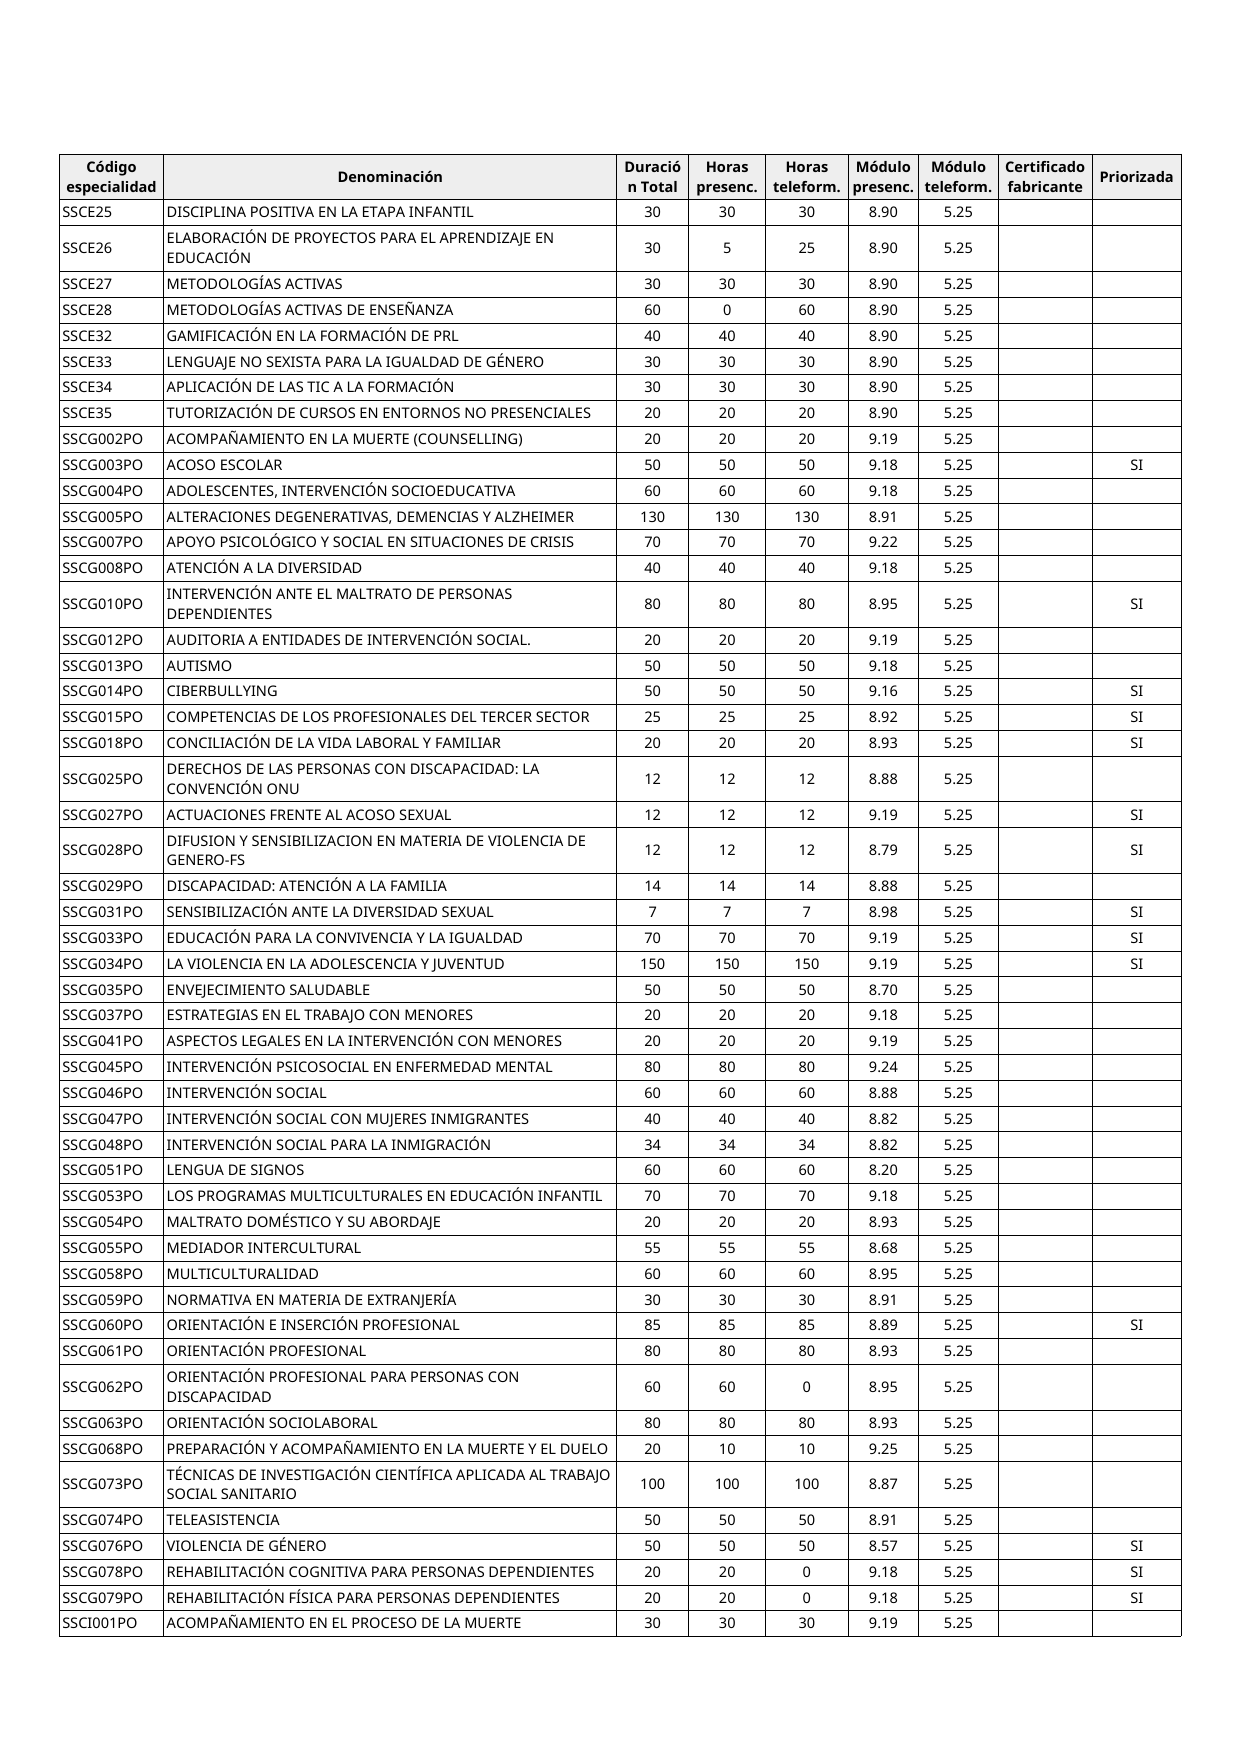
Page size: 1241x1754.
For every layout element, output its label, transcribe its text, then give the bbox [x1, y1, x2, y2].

table_cell SSCG008PO [60, 556, 163, 581]
table_cell 5,25 [919, 1586, 998, 1610]
table_cell [1093, 1158, 1181, 1183]
table_cell 5,25 [919, 828, 998, 873]
table_cell ACOMPAÑAMIENTO EN LA MUERTE (COUNSELLING) [164, 427, 616, 452]
table_cell [999, 504, 1092, 529]
table_cell 9,18 [849, 1560, 918, 1584]
table_cell [1093, 1236, 1181, 1261]
table_cell 5,25 [919, 1236, 998, 1261]
table_cell ACOSO ESCOLAR [164, 453, 616, 477]
table_cell 30 [617, 375, 688, 400]
table_cell [1093, 401, 1181, 426]
table_cell SSCG068PO [60, 1436, 163, 1461]
table_cell 80 [617, 1411, 688, 1435]
table_cell ATENCIÓN A LA DIVERSIDAD [164, 556, 616, 581]
table_cell 8,93 [849, 1339, 918, 1364]
table_cell 85 [689, 1313, 765, 1338]
table_cell 12 [617, 757, 688, 801]
table_cell 80 [689, 1055, 765, 1080]
table_cell SSCG061PO [60, 1339, 163, 1364]
table_cell 20 [689, 1003, 765, 1028]
table_cell SSCG079PO [60, 1586, 163, 1610]
table_cell 40 [766, 556, 848, 581]
table_cell 5,25 [919, 1436, 998, 1461]
table_cell [999, 628, 1092, 652]
table_cell SSCG060PO [60, 1313, 163, 1338]
table_cell 8,90 [849, 375, 918, 400]
table_cell APOYO PSICOLÓGICO Y SOCIAL EN SITUACIONES DE CRISIS [164, 530, 616, 555]
table_cell TÉCNICAS DE INVESTIGACIÓN CIENTÍFICA APLICADA AL TRABAJO SOCIAL SANITARIO [164, 1462, 616, 1507]
table_cell 70 [766, 926, 848, 951]
table_cell 70 [689, 926, 765, 951]
table_cell SI [1093, 731, 1181, 756]
table_cell 8,90 [849, 324, 918, 348]
table_cell 70 [689, 530, 765, 555]
table_cell SSCG076PO [60, 1534, 163, 1559]
table_cell [999, 1055, 1092, 1080]
table_cell 8,95 [849, 1365, 918, 1409]
table_cell 30 [766, 1287, 848, 1312]
table_cell [999, 1210, 1092, 1235]
table_cell 20 [617, 731, 688, 756]
table_cell ESTRATEGIAS EN EL TRABAJO CON MENORES [164, 1003, 616, 1028]
table_cell 8,93 [849, 1411, 918, 1435]
table_cell 14 [617, 874, 688, 899]
table_cell 5,25 [919, 226, 998, 271]
table_cell [1093, 1184, 1181, 1209]
table_cell 5,25 [919, 1508, 998, 1533]
table_cell REHABILITACIÓN FÍSICA PARA PERSONAS DEPENDIENTES [164, 1586, 616, 1610]
table_cell 8,87 [849, 1462, 918, 1507]
table_cell 60 [766, 1262, 848, 1286]
table_cell 5,25 [919, 582, 998, 627]
table_cell [999, 1411, 1092, 1435]
table_cell [999, 1462, 1092, 1507]
table_cell SSCG041PO [60, 1029, 163, 1054]
table_cell 30 [689, 1287, 765, 1312]
table_cell 20 [766, 1003, 848, 1028]
table_cell SSCE32 [60, 324, 163, 348]
table_cell 20 [617, 1560, 688, 1584]
table_cell [999, 1236, 1092, 1261]
table_cell [999, 828, 1092, 873]
table_cell 5,25 [919, 1411, 998, 1435]
table_cell SSCG015PO [60, 705, 163, 730]
table_cell 20 [689, 731, 765, 756]
table_cell 9,19 [849, 427, 918, 452]
table_cell 5,25 [919, 401, 998, 426]
table_cell [999, 1313, 1092, 1338]
table_cell 50 [766, 1534, 848, 1559]
table_cell [1093, 874, 1181, 899]
table_cell SSCG035PO [60, 977, 163, 1002]
table_cell SSCG028PO [60, 828, 163, 873]
table_cell SI [1093, 1534, 1181, 1559]
table_cell 8,91 [849, 1287, 918, 1312]
table_cell 30 [766, 200, 848, 225]
table_cell 80 [766, 1339, 848, 1364]
table_cell 25 [766, 705, 848, 730]
table_cell SSCG003PO [60, 453, 163, 477]
table_cell [1093, 1055, 1181, 1080]
table_cell TELEASISTENCIA [164, 1508, 616, 1533]
table_cell INTERVENCIÓN ANTE EL MALTRATO DE PERSONAS DEPENDIENTES [164, 582, 616, 627]
table_cell [999, 1436, 1092, 1461]
table_cell 8,88 [849, 757, 918, 801]
table_cell SI [1093, 900, 1181, 925]
table_cell SSCG059PO [60, 1287, 163, 1312]
table_cell SSCG013PO [60, 654, 163, 678]
table_cell 20 [689, 628, 765, 652]
table_cell 9,19 [849, 1029, 918, 1054]
table_cell 20 [689, 1029, 765, 1054]
table_cell 5,25 [919, 1462, 998, 1507]
table_cell SENSIBILIZACIÓN ANTE LA DIVERSIDAD SEXUAL [164, 900, 616, 925]
table_cell 0 [766, 1586, 848, 1610]
table_cell 5,25 [919, 1287, 998, 1312]
table_cell [1093, 479, 1181, 503]
table_cell [1093, 427, 1181, 452]
table_cell SI [1093, 1313, 1181, 1338]
table_cell SSCG055PO [60, 1236, 163, 1261]
table_cell 8,90 [849, 272, 918, 297]
table_cell 60 [689, 1158, 765, 1183]
table_cell 8,93 [849, 1210, 918, 1235]
table_cell 50 [689, 453, 765, 477]
table_cell 9,18 [849, 1586, 918, 1610]
table_cell [1093, 226, 1181, 271]
table_cell 30 [617, 272, 688, 297]
table_cell 80 [617, 1055, 688, 1080]
table_cell [1093, 200, 1181, 225]
table_cell 7 [617, 900, 688, 925]
table_cell 8,68 [849, 1236, 918, 1261]
table_cell SI [1093, 926, 1181, 951]
table_cell 5,25 [919, 453, 998, 477]
table_cell [999, 324, 1092, 348]
table_cell 8,82 [849, 1132, 918, 1157]
table_cell 20 [617, 401, 688, 426]
table_cell [999, 1508, 1092, 1533]
table_cell 50 [689, 654, 765, 678]
table_cell 9,18 [849, 1184, 918, 1209]
table_cell TUTORIZACIÓN DE CURSOS EN ENTORNOS NO PRESENCIALES [164, 401, 616, 426]
table_cell [999, 1132, 1092, 1157]
table_cell 5,25 [919, 679, 998, 704]
table_cell [1093, 1210, 1181, 1235]
table_cell 5,25 [919, 802, 998, 827]
table_cell 8,88 [849, 874, 918, 899]
table_cell 40 [766, 1107, 848, 1131]
table_cell SSCG073PO [60, 1462, 163, 1507]
table_cell 14 [766, 874, 848, 899]
table_cell 12 [617, 802, 688, 827]
table_cell [999, 349, 1092, 374]
table_cell [1093, 1339, 1181, 1364]
table_cell PREPARACIÓN Y ACOMPAÑAMIENTO EN LA MUERTE Y EL DUELO [164, 1436, 616, 1461]
table_cell 8,92 [849, 705, 918, 730]
table_cell [1093, 504, 1181, 529]
table_cell [1093, 1287, 1181, 1312]
table_cell 60 [617, 298, 688, 322]
table_cell 8,90 [849, 200, 918, 225]
table_cell 40 [689, 1107, 765, 1131]
table_cell 80 [766, 1055, 848, 1080]
table_cell SSCG031PO [60, 900, 163, 925]
table_header Horas presenc. [689, 155, 765, 199]
table_header Módulo teleform. [919, 155, 998, 199]
table_cell 9,18 [849, 1003, 918, 1028]
table_cell 60 [689, 479, 765, 503]
table_cell 5 [689, 226, 765, 271]
table_cell 5,25 [919, 1262, 998, 1286]
table_cell 30 [689, 375, 765, 400]
table_cell 25 [766, 226, 848, 271]
table_cell 30 [766, 349, 848, 374]
table_cell 80 [689, 1339, 765, 1364]
table_cell SSCG034PO [60, 952, 163, 976]
table_cell 8,82 [849, 1107, 918, 1131]
table_cell 30 [617, 1611, 688, 1636]
table_header Priorizada [1093, 155, 1181, 199]
table_cell ORIENTACIÓN SOCIOLABORAL [164, 1411, 616, 1435]
table_cell MALTRATO DOMÉSTICO Y SU ABORDAJE [164, 1210, 616, 1235]
table_cell [999, 952, 1092, 976]
table_cell 130 [617, 504, 688, 529]
table_cell [999, 731, 1092, 756]
table_cell LENGUA DE SIGNOS [164, 1158, 616, 1183]
table_cell SSCG027PO [60, 802, 163, 827]
table_cell ORIENTACIÓN E INSERCIÓN PROFESIONAL [164, 1313, 616, 1338]
table_cell 60 [689, 1262, 765, 1286]
table_cell [999, 900, 1092, 925]
table_cell 20 [617, 1210, 688, 1235]
table_cell [1093, 375, 1181, 400]
table_cell 5,25 [919, 479, 998, 503]
table_cell [1093, 324, 1181, 348]
table_cell 10 [766, 1436, 848, 1461]
table_cell 50 [766, 679, 848, 704]
table_cell 0 [766, 1560, 848, 1584]
table_cell [999, 427, 1092, 452]
table_cell [999, 226, 1092, 271]
table_cell DISCIPLINA POSITIVA EN LA ETAPA INFANTIL [164, 200, 616, 225]
table_cell 25 [689, 705, 765, 730]
table_cell 50 [766, 1508, 848, 1533]
table_cell 5,25 [919, 1029, 998, 1054]
table_cell 5,25 [919, 556, 998, 581]
table_cell SSCE25 [60, 200, 163, 225]
table_cell [999, 757, 1092, 801]
table_cell [1093, 1462, 1181, 1507]
table_cell AUTISMO [164, 654, 616, 678]
table_cell SI [1093, 828, 1181, 873]
table_cell 5,25 [919, 1534, 998, 1559]
table_cell 20 [617, 427, 688, 452]
table_cell REHABILITACIÓN COGNITIVA PARA PERSONAS DEPENDIENTES [164, 1560, 616, 1584]
table_cell 50 [617, 977, 688, 1002]
table_cell [1093, 1365, 1181, 1409]
table_cell 30 [617, 349, 688, 374]
table_cell 5,25 [919, 731, 998, 756]
table_cell GAMIFICACIÓN EN LA FORMACIÓN DE PRL [164, 324, 616, 348]
table_cell SI [1093, 802, 1181, 827]
table_cell METODOLOGÍAS ACTIVAS DE ENSEÑANZA [164, 298, 616, 322]
table_cell 60 [689, 1081, 765, 1106]
table_cell 70 [766, 1184, 848, 1209]
table_cell [1093, 349, 1181, 374]
table_cell SSCI001PO [60, 1611, 163, 1636]
table_header Módulo presenc. [849, 155, 918, 199]
table_cell 8,70 [849, 977, 918, 1002]
table_cell 5,25 [919, 427, 998, 452]
table_cell MULTICULTURALIDAD [164, 1262, 616, 1286]
table_cell 12 [766, 757, 848, 801]
table_cell ASPECTOS LEGALES EN LA INTERVENCIÓN CON MENORES [164, 1029, 616, 1054]
table_cell 5,25 [919, 952, 998, 976]
table_cell [999, 1287, 1092, 1312]
table_cell SSCG058PO [60, 1262, 163, 1286]
table_cell MEDIADOR INTERCULTURAL [164, 1236, 616, 1261]
table_cell 5,25 [919, 1158, 998, 1183]
table_cell 9,25 [849, 1436, 918, 1461]
table_cell SSCG010PO [60, 582, 163, 627]
table_cell [1093, 1132, 1181, 1157]
table_cell 60 [617, 1081, 688, 1106]
table_cell [1093, 977, 1181, 1002]
table_cell 9,18 [849, 556, 918, 581]
table_cell 5,25 [919, 900, 998, 925]
table_cell 150 [617, 952, 688, 976]
table_cell 20 [689, 1560, 765, 1584]
table_cell [999, 926, 1092, 951]
table_cell SSCG047PO [60, 1107, 163, 1131]
table_cell SI [1093, 582, 1181, 627]
table_cell 20 [617, 1436, 688, 1461]
table_cell 0 [689, 298, 765, 322]
table_cell 20 [689, 1210, 765, 1235]
table_cell 70 [617, 530, 688, 555]
table_cell 9,18 [849, 453, 918, 477]
table_cell 55 [766, 1236, 848, 1261]
table_cell 0 [766, 1365, 848, 1409]
table_cell 70 [617, 1184, 688, 1209]
table_cell [1093, 757, 1181, 801]
table_cell 70 [617, 926, 688, 951]
table_cell 80 [617, 582, 688, 627]
table_cell 40 [766, 324, 848, 348]
table_cell 8,88 [849, 1081, 918, 1106]
table_cell [1093, 1029, 1181, 1054]
table_cell SSCG029PO [60, 874, 163, 899]
table_cell 34 [689, 1132, 765, 1157]
table_cell LOS PROGRAMAS MULTICULTURALES EN EDUCACIÓN INFANTIL [164, 1184, 616, 1209]
table_cell SSCG033PO [60, 926, 163, 951]
table_cell 9,16 [849, 679, 918, 704]
table_cell [999, 874, 1092, 899]
table_cell [999, 200, 1092, 225]
table_cell 150 [766, 952, 848, 976]
table_cell DIFUSION Y SENSIBILIZACION EN MATERIA DE VIOLENCIA DE GENERO-FS [164, 828, 616, 873]
table_cell AUDITORIA A ENTIDADES DE INTERVENCIÓN SOCIAL. [164, 628, 616, 652]
table_cell 130 [689, 504, 765, 529]
table_cell SSCG063PO [60, 1411, 163, 1435]
table_cell [1093, 1611, 1181, 1636]
table_cell 60 [617, 1365, 688, 1409]
table_cell SSCG004PO [60, 479, 163, 503]
table_cell 60 [617, 479, 688, 503]
table_cell [999, 654, 1092, 678]
table_cell [999, 582, 1092, 627]
table_cell [999, 1081, 1092, 1106]
table_cell APLICACIÓN DE LAS TIC A LA FORMACIÓN [164, 375, 616, 400]
table_cell 40 [689, 556, 765, 581]
table_cell 34 [766, 1132, 848, 1157]
table_cell [999, 1262, 1092, 1286]
table_cell 85 [617, 1313, 688, 1338]
table_cell [1093, 298, 1181, 322]
table_cell SSCG025PO [60, 757, 163, 801]
table_cell [999, 401, 1092, 426]
table_cell SSCG018PO [60, 731, 163, 756]
table_cell 40 [689, 324, 765, 348]
table_cell 7 [766, 900, 848, 925]
table_header Denominación [164, 155, 616, 199]
table_cell 50 [766, 654, 848, 678]
table_cell 30 [766, 375, 848, 400]
table_cell 9,19 [849, 628, 918, 652]
table_cell [999, 1339, 1092, 1364]
table_cell 5,25 [919, 298, 998, 322]
table_cell 9,19 [849, 952, 918, 976]
table_cell 34 [617, 1132, 688, 1157]
table_cell SSCE26 [60, 226, 163, 271]
table_cell 5,25 [919, 705, 998, 730]
table_cell 30 [689, 1611, 765, 1636]
table_cell 40 [617, 324, 688, 348]
table_cell LENGUAJE NO SEXISTA PARA LA IGUALDAD DE GÉNERO [164, 349, 616, 374]
table_cell 8,89 [849, 1313, 918, 1338]
table_cell SSCG002PO [60, 427, 163, 452]
table_cell SSCG037PO [60, 1003, 163, 1028]
table_cell 5,25 [919, 1055, 998, 1080]
table_cell SSCG045PO [60, 1055, 163, 1080]
table_cell 5,25 [919, 926, 998, 951]
table_cell [1093, 1107, 1181, 1131]
table_cell SSCG048PO [60, 1132, 163, 1157]
table_cell [999, 298, 1092, 322]
table_cell 20 [617, 1586, 688, 1610]
table_cell SSCE35 [60, 401, 163, 426]
table_cell 30 [689, 272, 765, 297]
table_cell SSCG012PO [60, 628, 163, 652]
table_cell 5,25 [919, 1081, 998, 1106]
table_cell [999, 530, 1092, 555]
table_cell 5,25 [919, 324, 998, 348]
table_cell SI [1093, 453, 1181, 477]
table_cell ALTERACIONES DEGENERATIVAS, DEMENCIAS Y ALZHEIMER [164, 504, 616, 529]
table_cell 50 [689, 977, 765, 1002]
table_cell 5,25 [919, 628, 998, 652]
table_cell 8,57 [849, 1534, 918, 1559]
table_cell [999, 1586, 1092, 1610]
table_cell INTERVENCIÓN PSICOSOCIAL EN ENFERMEDAD MENTAL [164, 1055, 616, 1080]
table_cell COMPETENCIAS DE LOS PROFESIONALES DEL TERCER SECTOR [164, 705, 616, 730]
table_cell SI [1093, 1586, 1181, 1610]
table_cell 5,25 [919, 1003, 998, 1028]
table_cell 5,25 [919, 504, 998, 529]
table_cell SSCG005PO [60, 504, 163, 529]
table_cell 70 [689, 1184, 765, 1209]
table_cell SSCG014PO [60, 679, 163, 704]
table_cell INTERVENCIÓN SOCIAL CON MUJERES INMIGRANTES [164, 1107, 616, 1131]
table_cell 100 [766, 1462, 848, 1507]
table_cell 20 [617, 628, 688, 652]
table_cell 50 [617, 453, 688, 477]
table_cell 8,79 [849, 828, 918, 873]
table_cell 8,20 [849, 1158, 918, 1183]
table_cell 80 [689, 582, 765, 627]
table_cell SSCG046PO [60, 1081, 163, 1106]
table_cell 8,91 [849, 1508, 918, 1533]
table_cell [1093, 1411, 1181, 1435]
table_cell 5,25 [919, 375, 998, 400]
table_cell 5,25 [919, 1107, 998, 1131]
table_cell 60 [617, 1262, 688, 1286]
table_cell SSCG051PO [60, 1158, 163, 1183]
table_cell 5,25 [919, 530, 998, 555]
table_cell [999, 1560, 1092, 1584]
table_cell 5,25 [919, 1184, 998, 1209]
table_cell 30 [617, 226, 688, 271]
table_cell ADOLESCENTES, INTERVENCIÓN SOCIOEDUCATIVA [164, 479, 616, 503]
table_cell 20 [689, 1586, 765, 1610]
table_cell [1093, 628, 1181, 652]
table_cell 80 [766, 582, 848, 627]
table_cell DERECHOS DE LAS PERSONAS CON DISCAPACIDAD: LA CONVENCIÓN ONU [164, 757, 616, 801]
table_cell 5,25 [919, 1132, 998, 1157]
table_cell 8,90 [849, 298, 918, 322]
table_cell 50 [617, 1534, 688, 1559]
table_cell 5,25 [919, 272, 998, 297]
table_cell SI [1093, 679, 1181, 704]
table_cell 80 [766, 1411, 848, 1435]
table_cell SSCE33 [60, 349, 163, 374]
table_cell 8,95 [849, 582, 918, 627]
table_cell SSCG062PO [60, 1365, 163, 1409]
table_cell 5,25 [919, 1210, 998, 1235]
table_cell 30 [617, 1287, 688, 1312]
table_cell [1093, 1436, 1181, 1461]
table_cell ACOMPAÑAMIENTO EN EL PROCESO DE LA MUERTE [164, 1611, 616, 1636]
table_cell 12 [766, 802, 848, 827]
table_cell 40 [617, 1107, 688, 1131]
table_cell [1093, 556, 1181, 581]
table_cell 30 [766, 272, 848, 297]
table_cell 5,25 [919, 1365, 998, 1409]
table_cell 20 [766, 731, 848, 756]
table_cell EDUCACIÓN PARA LA CONVIVENCIA Y LA IGUALDAD [164, 926, 616, 951]
table_cell 5,25 [919, 200, 998, 225]
table_cell 12 [689, 802, 765, 827]
table_cell LA VIOLENCIA EN LA ADOLESCENCIA Y JUVENTUD [164, 952, 616, 976]
table_cell [999, 802, 1092, 827]
table_cell 12 [689, 828, 765, 873]
table_cell DISCAPACIDAD: ATENCIÓN A LA FAMILIA [164, 874, 616, 899]
table_cell [999, 1029, 1092, 1054]
table_cell 12 [617, 828, 688, 873]
table_cell [999, 1158, 1092, 1183]
table_header Código especialidad [60, 155, 163, 199]
table_cell 14 [689, 874, 765, 899]
table_cell 70 [766, 530, 848, 555]
table_cell ENVEJECIMIENTO SALUDABLE [164, 977, 616, 1002]
table_cell SSCE34 [60, 375, 163, 400]
table_header Duración Total [617, 155, 688, 199]
table_cell ELABORACIÓN DE PROYECTOS PARA EL APRENDIZAJE EN EDUCACIÓN [164, 226, 616, 271]
table_cell 80 [617, 1339, 688, 1364]
table_cell 55 [617, 1236, 688, 1261]
table_cell [1093, 1081, 1181, 1106]
table_header Certificado fabricante [999, 155, 1092, 199]
table_cell SSCG007PO [60, 530, 163, 555]
table_cell 85 [766, 1313, 848, 1338]
table_cell 20 [766, 1210, 848, 1235]
table_cell 7 [689, 900, 765, 925]
table_cell [1093, 530, 1181, 555]
table_cell CIBERBULLYING [164, 679, 616, 704]
table_cell ACTUACIONES FRENTE AL ACOSO SEXUAL [164, 802, 616, 827]
table_cell SI [1093, 705, 1181, 730]
table_cell 9,22 [849, 530, 918, 555]
table_cell [999, 375, 1092, 400]
table_cell [999, 679, 1092, 704]
table_cell 60 [766, 298, 848, 322]
table_cell [999, 272, 1092, 297]
table_cell 50 [617, 654, 688, 678]
table_cell 40 [617, 556, 688, 581]
table_cell 50 [689, 1534, 765, 1559]
table_cell 5,25 [919, 757, 998, 801]
table_cell ORIENTACIÓN PROFESIONAL PARA PERSONAS CON DISCAPACIDAD [164, 1365, 616, 1409]
table_cell 8,90 [849, 349, 918, 374]
table_cell 100 [689, 1462, 765, 1507]
table_cell SI [1093, 1560, 1181, 1584]
table_cell SSCG054PO [60, 1210, 163, 1235]
table_cell 50 [689, 1508, 765, 1533]
table_cell 80 [689, 1411, 765, 1435]
table_cell 9,24 [849, 1055, 918, 1080]
table_cell NORMATIVA EN MATERIA DE EXTRANJERÍA [164, 1287, 616, 1312]
table_cell 50 [766, 977, 848, 1002]
table_cell 60 [766, 1158, 848, 1183]
table_cell 50 [689, 679, 765, 704]
table_cell [1093, 1508, 1181, 1533]
table_cell 5,25 [919, 1560, 998, 1584]
table_cell ORIENTACIÓN PROFESIONAL [164, 1339, 616, 1364]
table_cell 8,90 [849, 226, 918, 271]
table_cell 8,91 [849, 504, 918, 529]
table_cell [1093, 1003, 1181, 1028]
table_cell 130 [766, 504, 848, 529]
table_cell [1093, 272, 1181, 297]
table_cell 20 [766, 427, 848, 452]
table_cell 30 [617, 200, 688, 225]
table_cell 9,19 [849, 926, 918, 951]
table_cell VIOLENCIA DE GÉNERO [164, 1534, 616, 1559]
table_cell 50 [617, 679, 688, 704]
table_cell 30 [689, 349, 765, 374]
table_cell CONCILIACIÓN DE LA VIDA LABORAL Y FAMILIAR [164, 731, 616, 756]
table_cell 20 [617, 1029, 688, 1054]
table_cell METODOLOGÍAS ACTIVAS [164, 272, 616, 297]
table_header Horas teleform. [766, 155, 848, 199]
table_cell 8,93 [849, 731, 918, 756]
table_cell 20 [689, 401, 765, 426]
table_cell 5,25 [919, 654, 998, 678]
table_cell [999, 705, 1092, 730]
table_cell 150 [689, 952, 765, 976]
table_cell 9,19 [849, 1611, 918, 1636]
table_cell 12 [689, 757, 765, 801]
table_cell SI [1093, 952, 1181, 976]
table_cell 60 [766, 1081, 848, 1106]
table_cell SSCG078PO [60, 1560, 163, 1584]
table_cell SSCG074PO [60, 1508, 163, 1533]
table_cell [999, 479, 1092, 503]
table_cell 50 [766, 453, 848, 477]
table_cell 55 [689, 1236, 765, 1261]
table_cell 25 [617, 705, 688, 730]
table_cell INTERVENCIÓN SOCIAL [164, 1081, 616, 1106]
table_cell [999, 1003, 1092, 1028]
table_cell 60 [766, 479, 848, 503]
table_cell 9,18 [849, 654, 918, 678]
table_cell [999, 1611, 1092, 1636]
table_cell [999, 453, 1092, 477]
table_cell [999, 1107, 1092, 1131]
table_cell [999, 556, 1092, 581]
table_cell 5,25 [919, 1339, 998, 1364]
table_cell 100 [617, 1462, 688, 1507]
table_cell 5,25 [919, 1611, 998, 1636]
table_cell 8,95 [849, 1262, 918, 1286]
table_cell 20 [766, 401, 848, 426]
table_cell 10 [689, 1436, 765, 1461]
table_cell 30 [689, 200, 765, 225]
table_cell 30 [766, 1611, 848, 1636]
table_cell [1093, 654, 1181, 678]
table_cell [999, 1534, 1092, 1559]
table_cell 20 [766, 1029, 848, 1054]
table_cell INTERVENCIÓN SOCIAL PARA LA INMIGRACIÓN [164, 1132, 616, 1157]
table_cell 8,98 [849, 900, 918, 925]
table_cell 5,25 [919, 1313, 998, 1338]
table_cell 8,90 [849, 401, 918, 426]
table_cell 5,25 [919, 874, 998, 899]
table_cell 20 [617, 1003, 688, 1028]
table_cell SSCE28 [60, 298, 163, 322]
table_cell 5,25 [919, 349, 998, 374]
table_cell SSCG053PO [60, 1184, 163, 1209]
table_cell [1093, 1262, 1181, 1286]
table_cell 60 [617, 1158, 688, 1183]
table_cell 9,18 [849, 479, 918, 503]
table_cell [999, 1184, 1092, 1209]
table_cell [999, 977, 1092, 1002]
table_cell 5,25 [919, 977, 998, 1002]
table_cell [999, 1365, 1092, 1409]
table_cell 50 [617, 1508, 688, 1533]
table_cell 20 [689, 427, 765, 452]
table_cell 60 [689, 1365, 765, 1409]
table_cell 12 [766, 828, 848, 873]
table_cell 9,19 [849, 802, 918, 827]
table_cell 20 [766, 628, 848, 652]
table_cell SSCE27 [60, 272, 163, 297]
